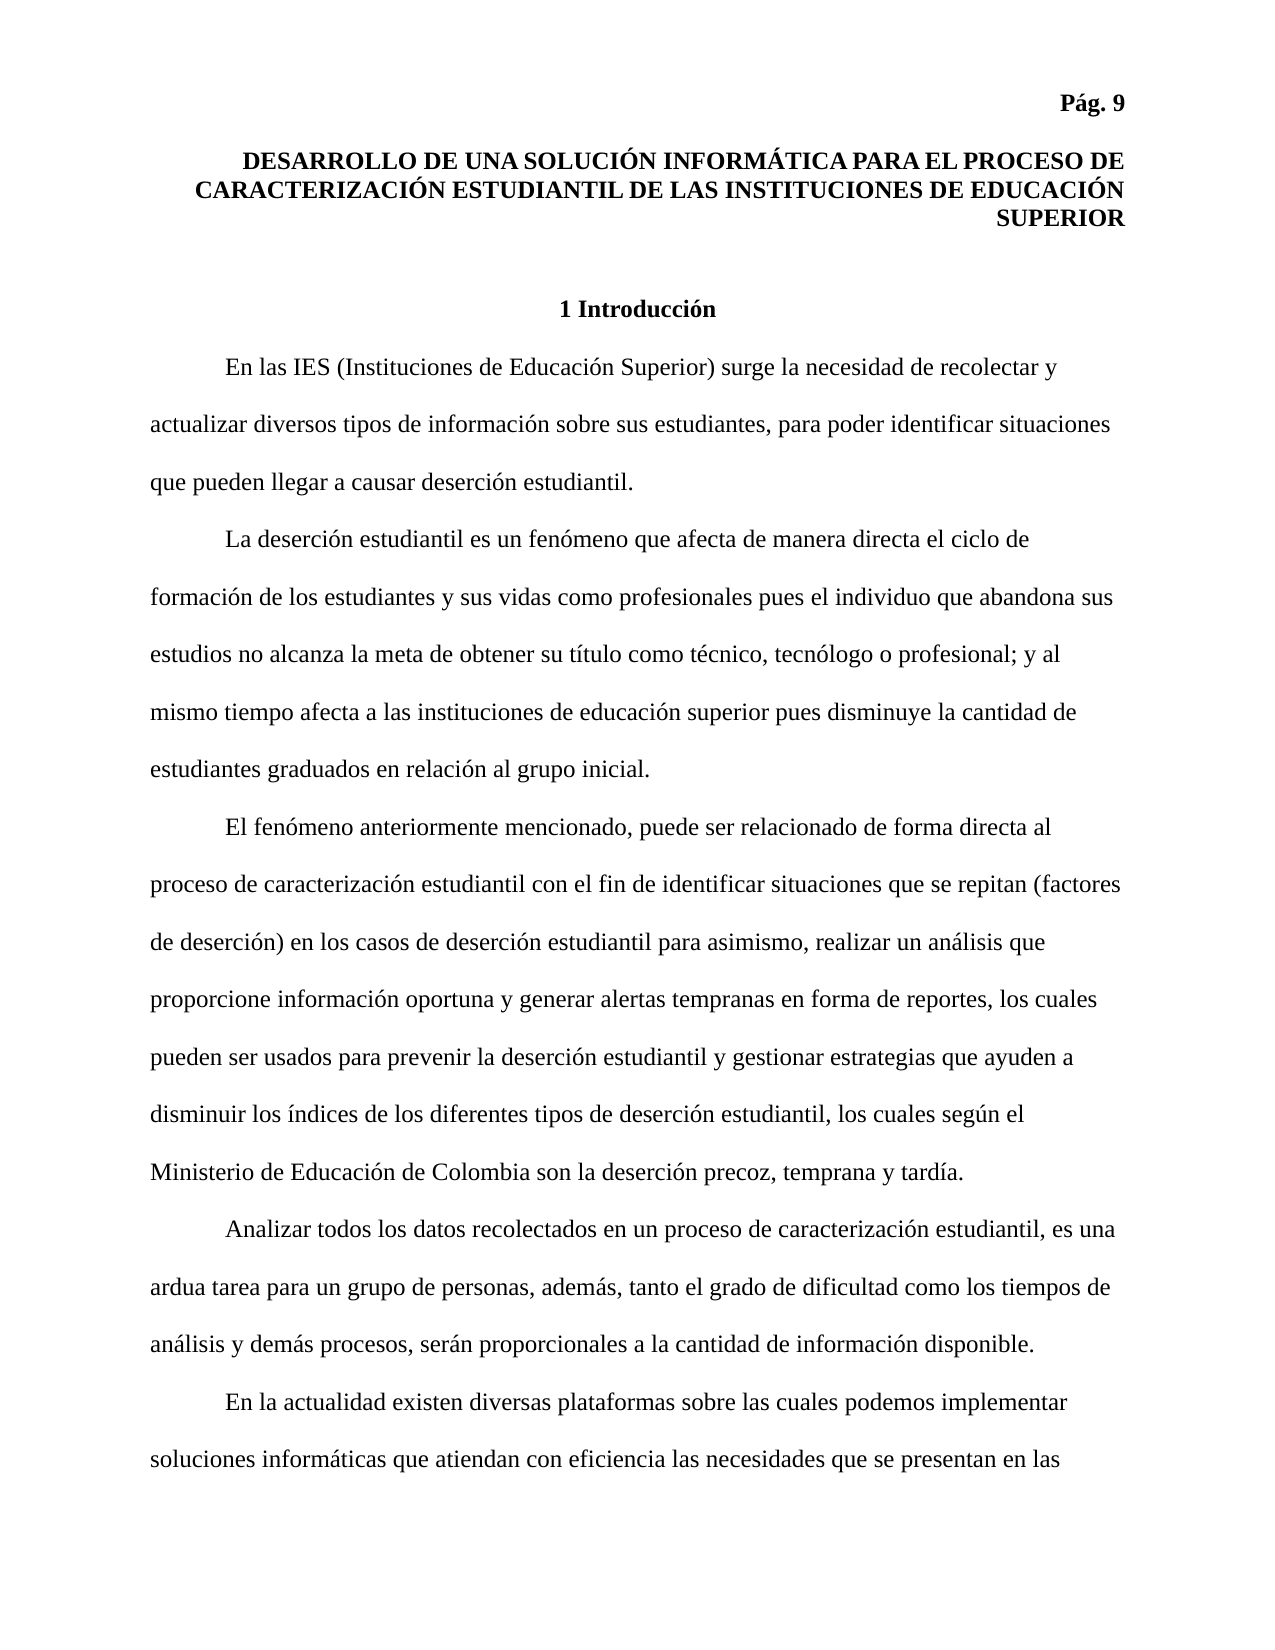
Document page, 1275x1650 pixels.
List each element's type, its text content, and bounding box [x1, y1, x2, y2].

text En las IES (Instituciones de Educación Superior) surge la necesidad de recolectar y actualizar diversos tipos de información sobre sus estudiantes, para poder identificar situaciones que pueden llegar a causar deserción estudiantil. [150, 352, 1125, 496]
text El fenómeno anteriormente mencionado, puede ser relacionado de forma directa al proceso de caracterización estudiantil con el fin de identificar situaciones que se repitan (factores de deserción) en los casos de deserción estudiantil para asimismo, realizar un análisis que proporcione información oportuna y generar alertas tempranas en forma de reportes, los cuales pueden ser usados para prevenir la deserción estudiantil y gestionar estrategias que ayuden a disminuir los índices de los diferentes tipos de deserción estudiantil, los cuales según el Ministerio de Educación de Colombia son la deserción precoz, temprana y tardía. [150, 812, 1125, 1186]
text Analizar todos los datos recolectados en un proceso de caracterización estudiantil, es una ardua tarea para un grupo de personas, además, tanto el grado de dificultad como los tiempos de análisis y demás procesos, serán proporcionales a la cantidad de información disponible. [150, 1214, 1125, 1358]
text La deserción estudiantil es un fenómeno que afecta de manera directa el ciclo de formación de los estudiantes y sus vidas como profesionales pues el individuo que abandona sus estudios no alcanza la meta de obtener su título como técnico, tecnólogo o profesional; y al mismo tiempo afecta a las instituciones de educación superior pues disminuye la cantidad de estudiantes graduados en relación al grupo inicial. [150, 524, 1125, 783]
subtitle 1 Introducción [150, 294, 1125, 323]
text En la actualidad existen diversas plataformas sobre las cuales podemos implementar soluciones informáticas que atiendan con eficiencia las necesidades que se presentan en las [150, 1387, 1125, 1473]
